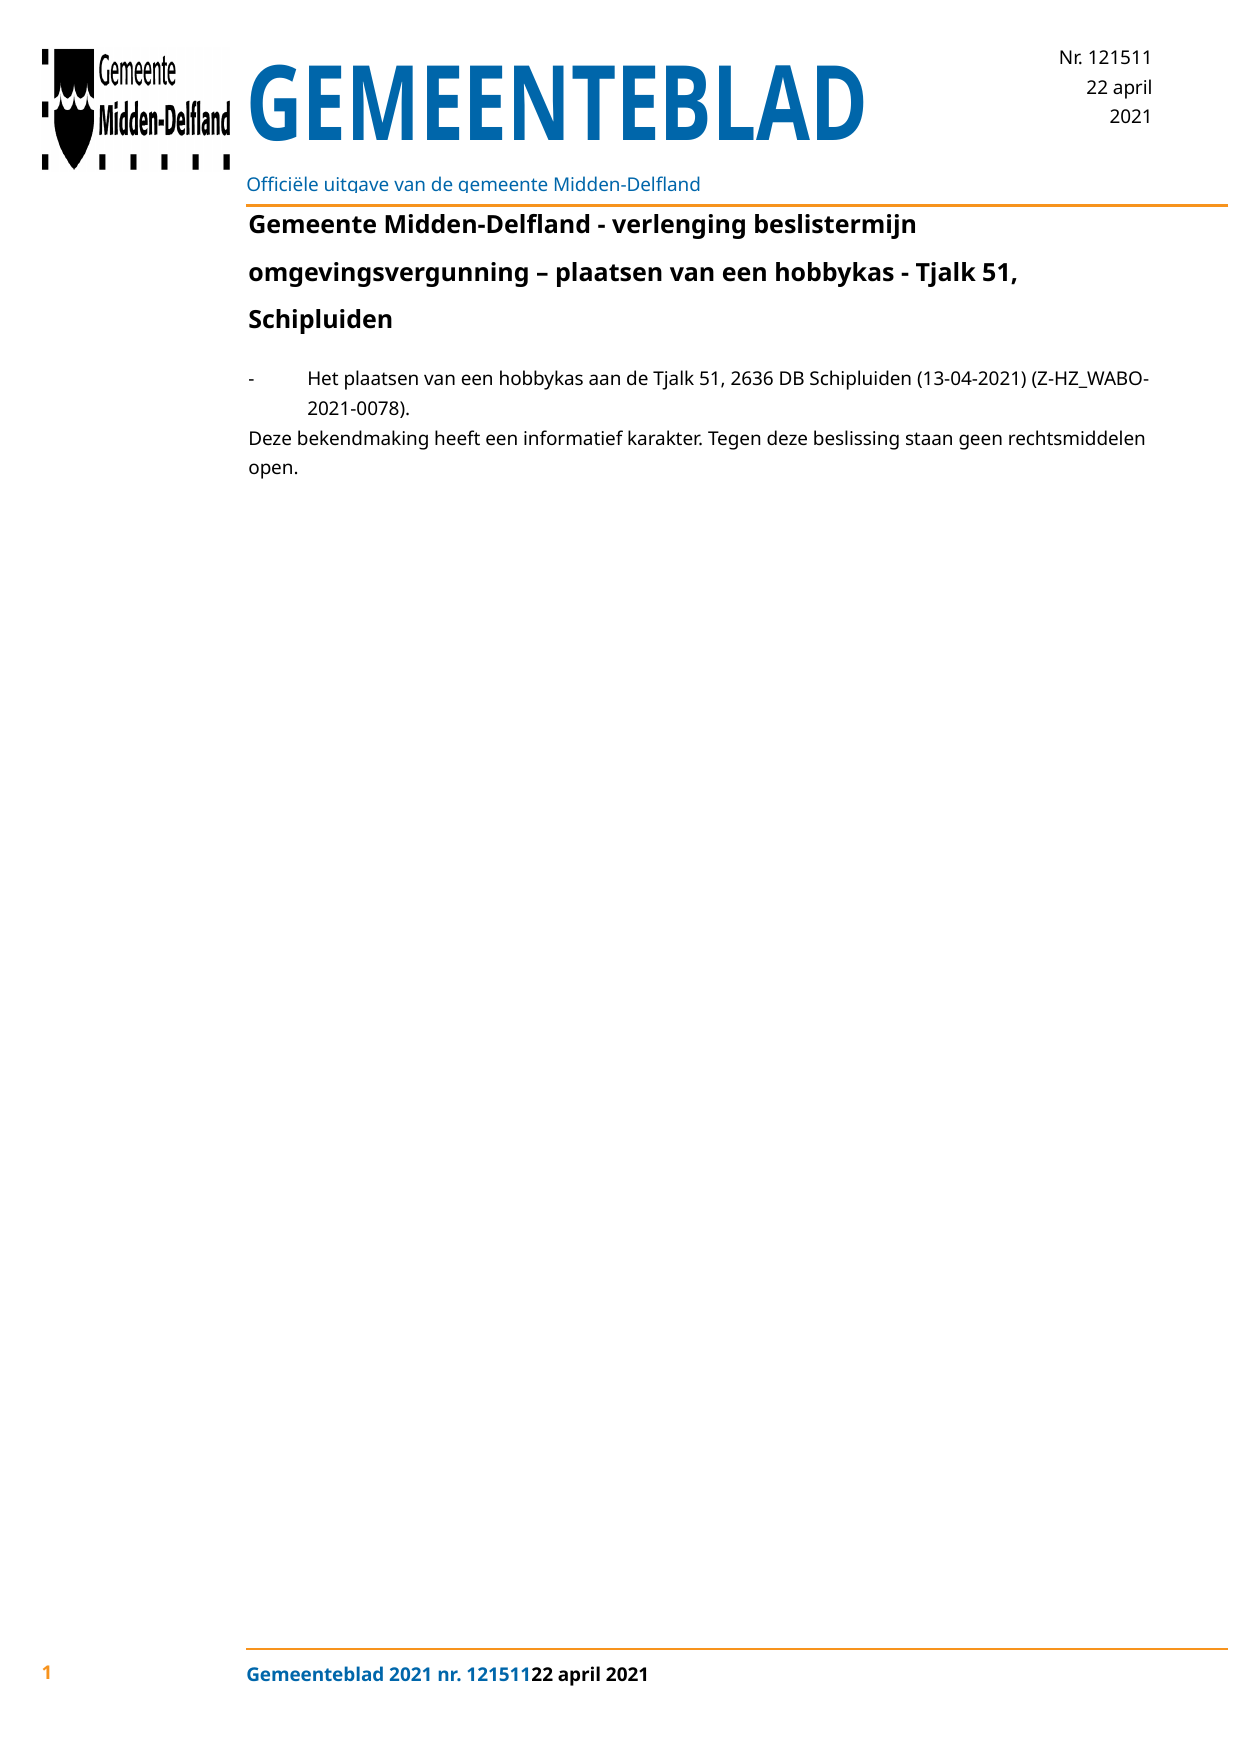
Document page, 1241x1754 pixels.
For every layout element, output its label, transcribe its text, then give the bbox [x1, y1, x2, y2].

picture [41, 47, 231, 172]
text Gemeente Midden-Delfland - verlenging beslistermijn omgevingsvergunning – plaatsen van een hobbykas - Tjalk 51, Schipluiden [248, 207, 1152, 336]
list Het plaatsen van een hobbykas aan de Tjalk 51, 2636 DB Schipluiden (13-04-2021) (Z-HZ_WABO-2021-0078). [248, 366, 1152, 421]
text Deze bekendmaking heeft een informatief karakter. Tegen deze beslissing staan geen rechtsmiddelen open. [248, 425, 1152, 480]
